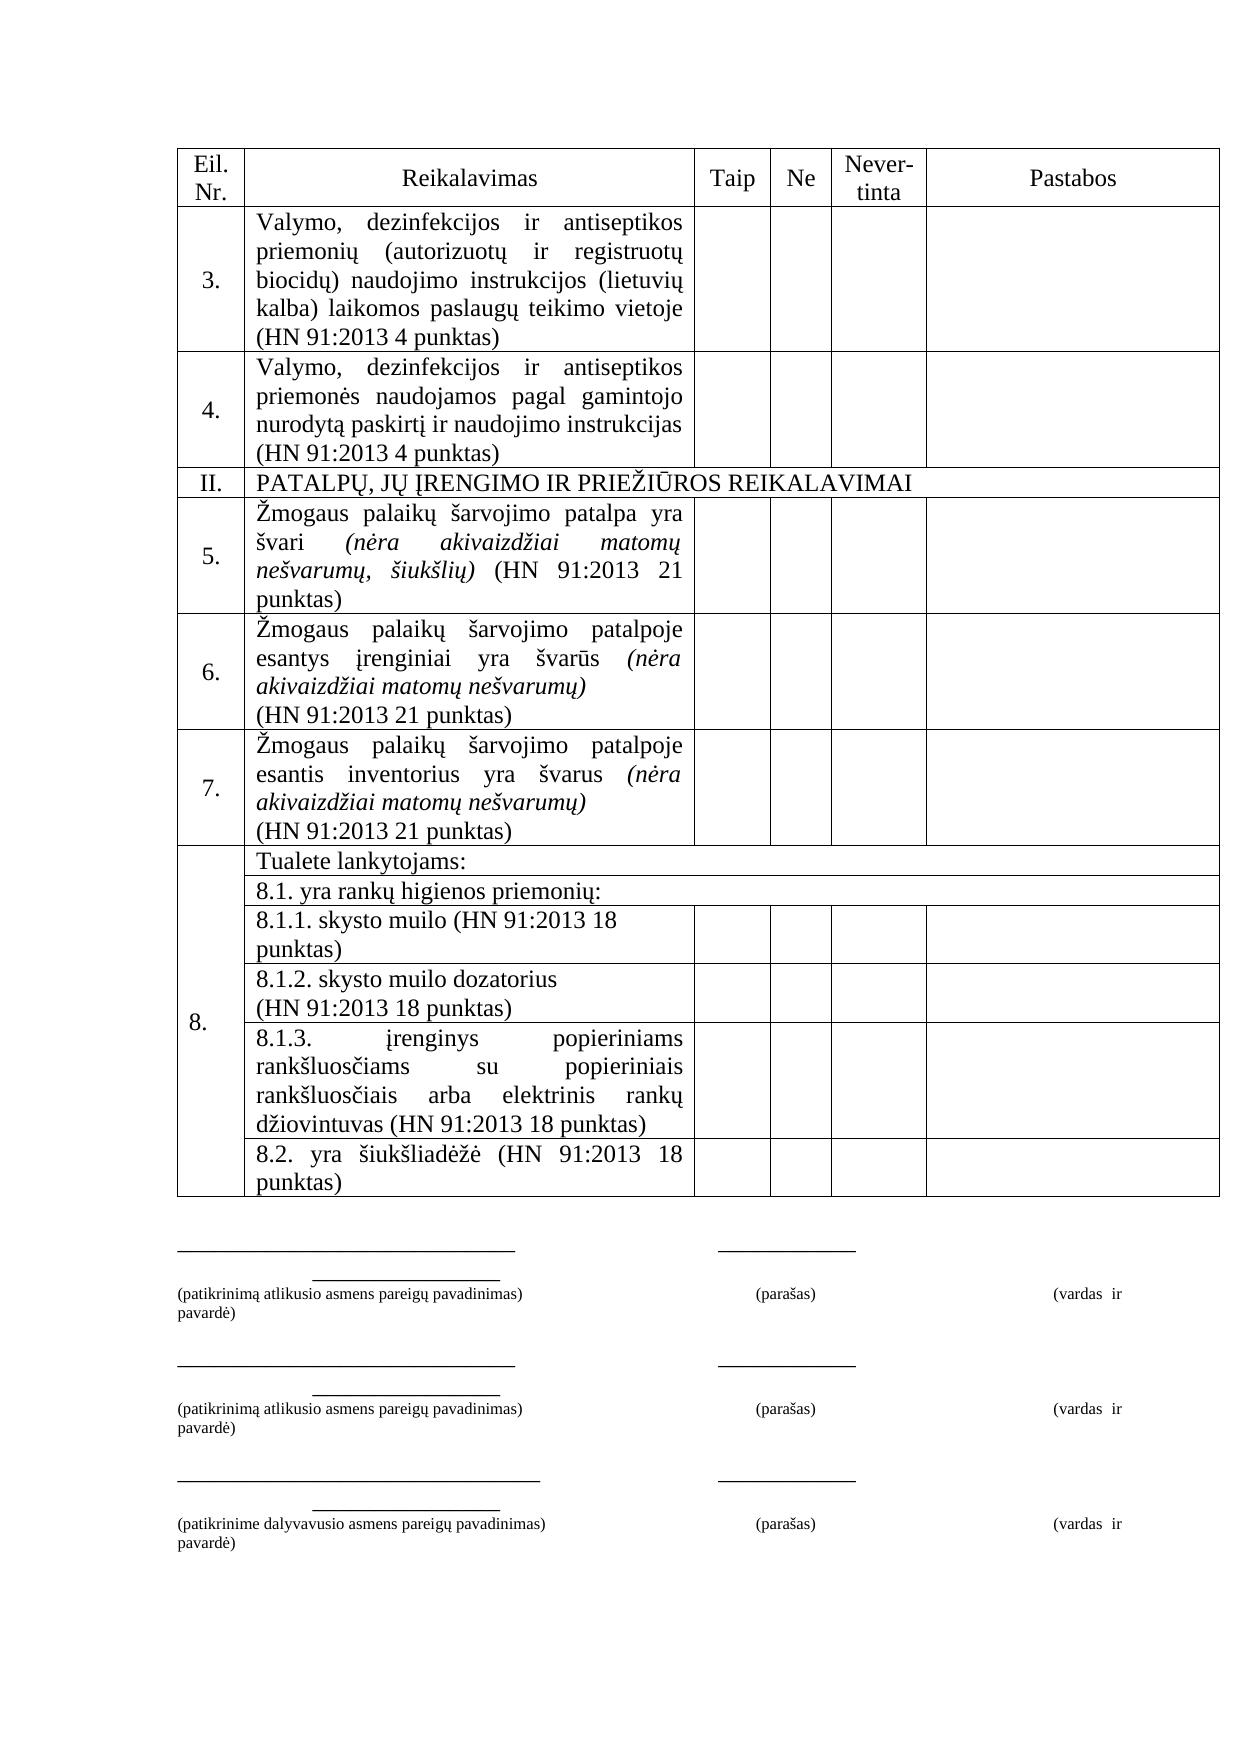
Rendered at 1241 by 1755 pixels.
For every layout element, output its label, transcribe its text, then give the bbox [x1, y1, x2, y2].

table_header Reikalavimas [245, 149, 694, 206]
table_cell [927, 906, 1219, 963]
table_cell [771, 964, 831, 1022]
table_cell [771, 207, 831, 351]
table_cell [832, 498, 926, 613]
table_cell [695, 964, 770, 1022]
table_cell [927, 730, 1219, 845]
table_cell [771, 352, 831, 467]
table_cell [832, 614, 926, 729]
table_cell [695, 207, 770, 351]
table_cell Žmogaus palaikų šarvojimo patalpa yra švari (nėra akivaizdžiai matomų nešvarumų, šiukšlių) (HN 91:2013 21 punktas) [245, 498, 694, 613]
table_header Ne [771, 149, 831, 206]
table_cell [927, 352, 1219, 467]
table_cell [832, 1139, 926, 1196]
table_header Eil. Nr. [178, 149, 244, 206]
table_cell [832, 964, 926, 1022]
table_cell 8.1.1. skysto muilo (HN 91:2013 18 punktas) [245, 906, 694, 963]
table_cell [832, 1023, 926, 1138]
table_cell 3. [178, 207, 244, 351]
table_cell Valymo, dezinfekcijos ir antiseptikos priemonės naudojamos pagal gamintojo nurodytą paskirtį ir naudojimo instrukcijas (HN 91:2013 4 punktas) [245, 352, 694, 467]
table_cell [695, 906, 770, 963]
table_cell [695, 614, 770, 729]
text ___________________________ ___________ _______________ [177, 1341, 1122, 1398]
text (patikrinime dalyvavusio asmens pareigų pavadinimas) (parašas) (vardas ir pavardė) [177, 1513, 1122, 1552]
table_cell [927, 1023, 1219, 1138]
table_cell Tualete lankytojams: [245, 846, 1219, 875]
table_header Taip [695, 149, 770, 206]
table_cell [771, 906, 831, 963]
table_cell Žmogaus palaikų šarvojimo patalpoje esantys įrenginiai yra švarūs (nėra akivaizdžiai matomų nešvarumų) (HN 91:2013 21 punktas) [245, 614, 694, 729]
table_cell [771, 730, 831, 845]
table_cell 8.1. yra rankų higienos priemonių: [245, 876, 1219, 904]
text (patikrinimą atlikusio asmens pareigų pavadinimas) (parašas) (vardas ir pavardė) [177, 1283, 1122, 1322]
table_cell 7. [178, 730, 244, 845]
table_cell Žmogaus palaikų šarvojimo patalpoje esantis inventorius yra švarus (nėra akivaizdžiai matomų nešvarumų) (HN 91:2013 21 punktas) [245, 730, 694, 845]
table_cell [695, 1139, 770, 1196]
table_cell Valymo, dezinfekcijos ir antiseptikos priemonių (autorizuotų ir registruotų biocidų) naudojimo instrukcijos (lietuvių kalba) laikomos paslaugų teikimo vietoje (HN 91:2013 4 punktas) [245, 207, 694, 351]
table_cell [832, 906, 926, 963]
table_cell [771, 1139, 831, 1196]
table_cell [771, 498, 831, 613]
table_cell PATALPŲ, JŲ ĮRENGIMO IR PRIEŽIŪROS REIKALAVIMAI [245, 468, 1219, 497]
table_cell [927, 498, 1219, 613]
table_cell 8.1.3. įrenginys popieriniams rankšluosčiams su popieriniais rankšluosčiais arba elektrinis rankų džiovintuvas (HN 91:2013 18 punktas) [245, 1023, 694, 1138]
table_cell 4. [178, 352, 244, 467]
text _____________________________ ___________ _______________ [177, 1456, 1122, 1513]
table_cell 6. [178, 614, 244, 729]
table_cell [832, 352, 926, 467]
table_cell [695, 1023, 770, 1138]
table_cell [771, 614, 831, 729]
table_cell 8.2. yra šiukšliadėžė (HN 91:2013 18 punktas) [245, 1139, 694, 1196]
table_cell [927, 1139, 1219, 1196]
table_cell [695, 352, 770, 467]
table_cell 8.1.2. skysto muilo dozatorius (HN 91:2013 18 punktas) [245, 964, 694, 1022]
table_cell [695, 498, 770, 613]
table_cell 5. [178, 498, 244, 613]
table_cell [927, 964, 1219, 1022]
table_cell 8. [178, 846, 244, 1196]
table_cell [695, 730, 770, 845]
text ___________________________ ___________ _______________ [177, 1226, 1122, 1283]
table_cell [832, 730, 926, 845]
text (patikrinimą atlikusio asmens pareigų pavadinimas) (parašas) (vardas ir pavardė) [177, 1398, 1122, 1437]
table_cell [927, 207, 1219, 351]
table_cell II. [178, 468, 244, 497]
table_cell [771, 1023, 831, 1138]
table_header Pastabos [927, 149, 1219, 206]
table_cell [832, 207, 926, 351]
table_cell [927, 614, 1219, 729]
table_header Never- tinta [832, 149, 926, 206]
